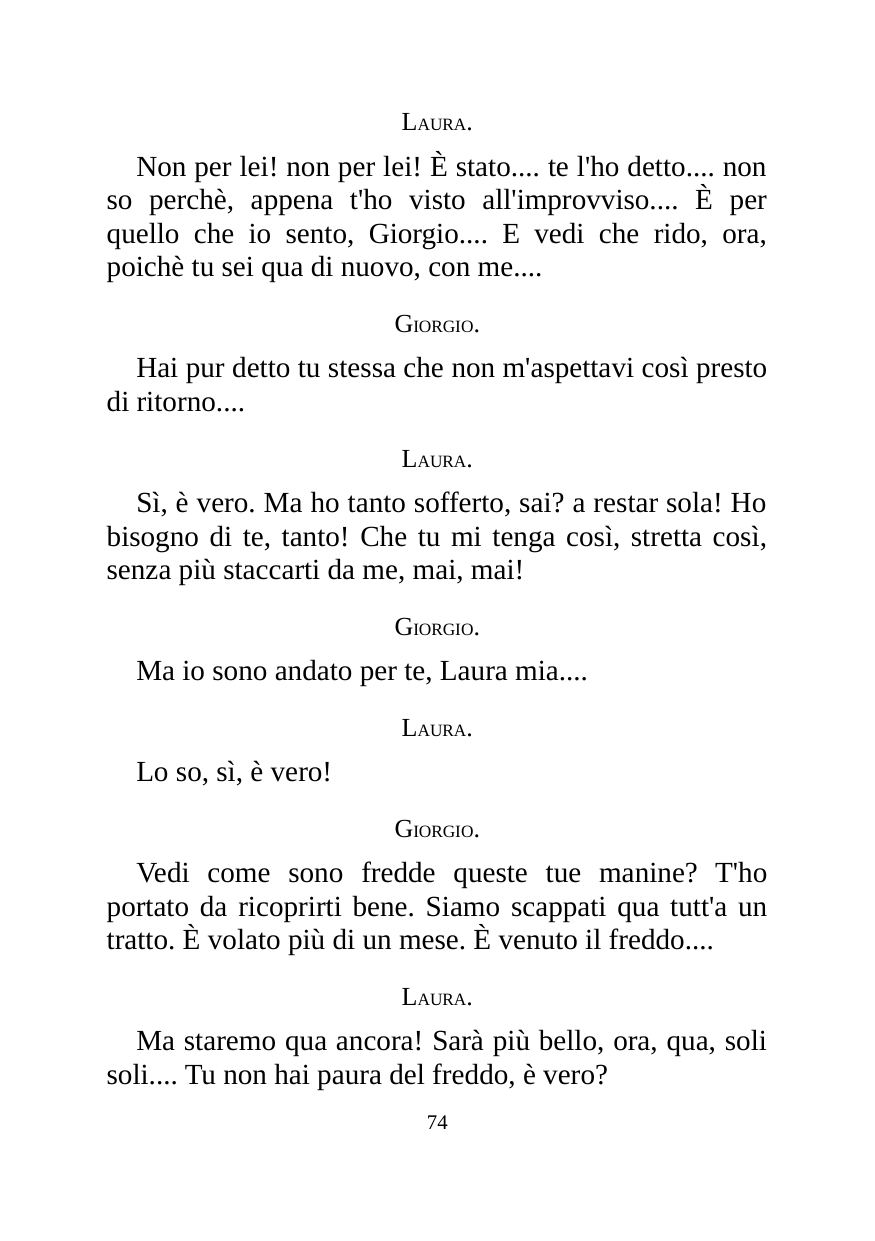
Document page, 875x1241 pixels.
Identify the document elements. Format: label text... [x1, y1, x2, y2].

text Sì, è vero. Ma ho tanto sofferto, sai? a restar sola! Ho bisogno di te, tanto! Che tu mi tenga così, stretta così, senza più staccarti da me, mai, mai! [106, 485, 768, 586]
text Non per lei! non per lei! È stato.... te l'ho detto.... non so perchè, appena t'ho visto all'improvviso.... È per quello che io sento, Giorgio.... E vedi che rido, ora, poichè tu sei qua di nuovo, con me.... [106, 149, 768, 283]
text Giorgio. [106, 308, 768, 338]
text Ma io sono andato per te, Laura mia.... [106, 653, 768, 687]
text Laura. [106, 981, 768, 1011]
text Ma staremo qua ancora! Sarà più bello, ora, qua, soli soli.... Tu non hai paura del freddo, è vero? [106, 1023, 768, 1091]
text Laura. [106, 106, 768, 136]
text Laura. [106, 443, 768, 473]
text Giorgio. [106, 813, 768, 843]
text Hai pur detto tu stessa che non m'aspettavi così presto di ritorno.... [106, 351, 768, 418]
text Laura. [106, 712, 768, 742]
text Lo so, sì, è vero! [106, 754, 768, 788]
text Vedi come sono fredde queste tue manine? T'ho portato da ricoprirti bene. Siamo scappati qua tutt'a un tratto. È volato più di un mese. È venuto il freddo.... [106, 855, 768, 956]
text Giorgio. [106, 611, 768, 641]
